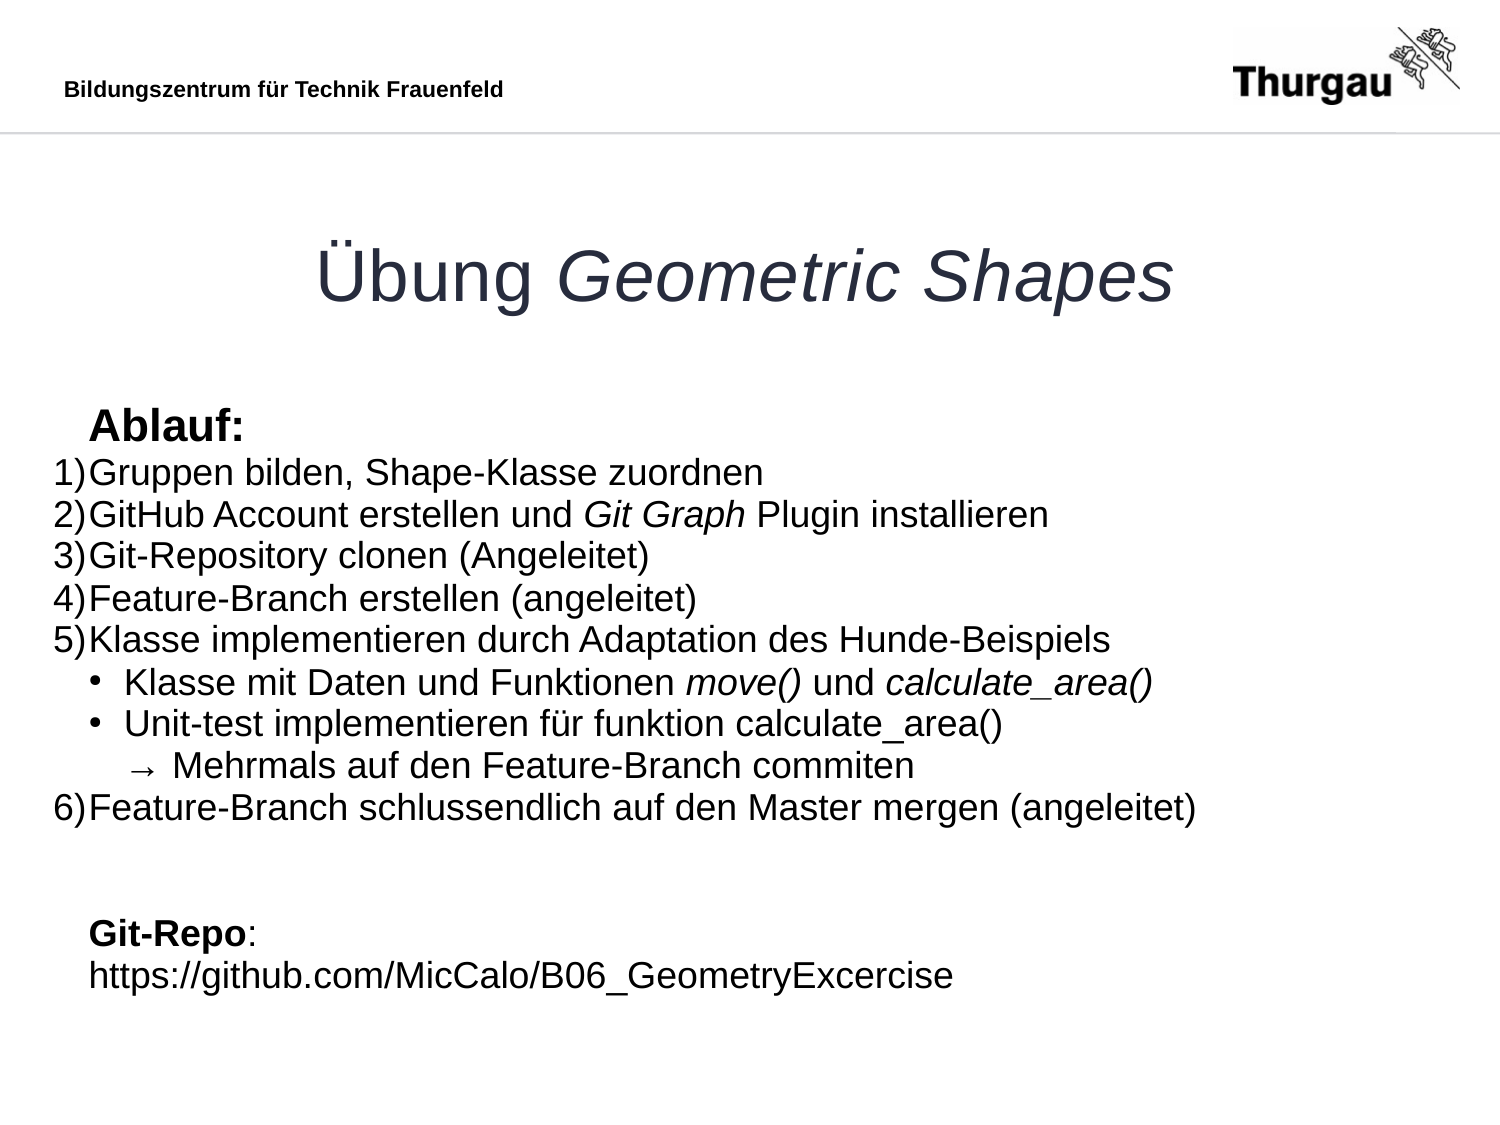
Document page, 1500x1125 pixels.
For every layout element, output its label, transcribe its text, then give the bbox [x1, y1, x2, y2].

picture [1233, 27, 1460, 105]
text_box Ablauf: Gruppen bilden, Shape-Klasse zuordnen GitHub Account erstellen und Git Graph Plugin installieren Git-Repository clonen (Angeleitet) Feature-Branch erstellen (angeleitet) Klasse implementieren durch Adaptation des Hunde-Beispiels Klasse mit Daten und Funktionen move() und calculate_area() Unit-test implementieren für funktion calculate_area() → Mehrmals auf den Feature-Branch commiten Feature-Branch schlussendlich auf den Master mergen (angeleitet) Git-Repo: https://github.com/MicCalo/B06_GeometryExcercise [38, 392, 1385, 1025]
text_box Bildungszentrum für Technik Frauenfeld [48, 65, 667, 115]
text_box Übung Geometric Shapes [56, 239, 1435, 323]
